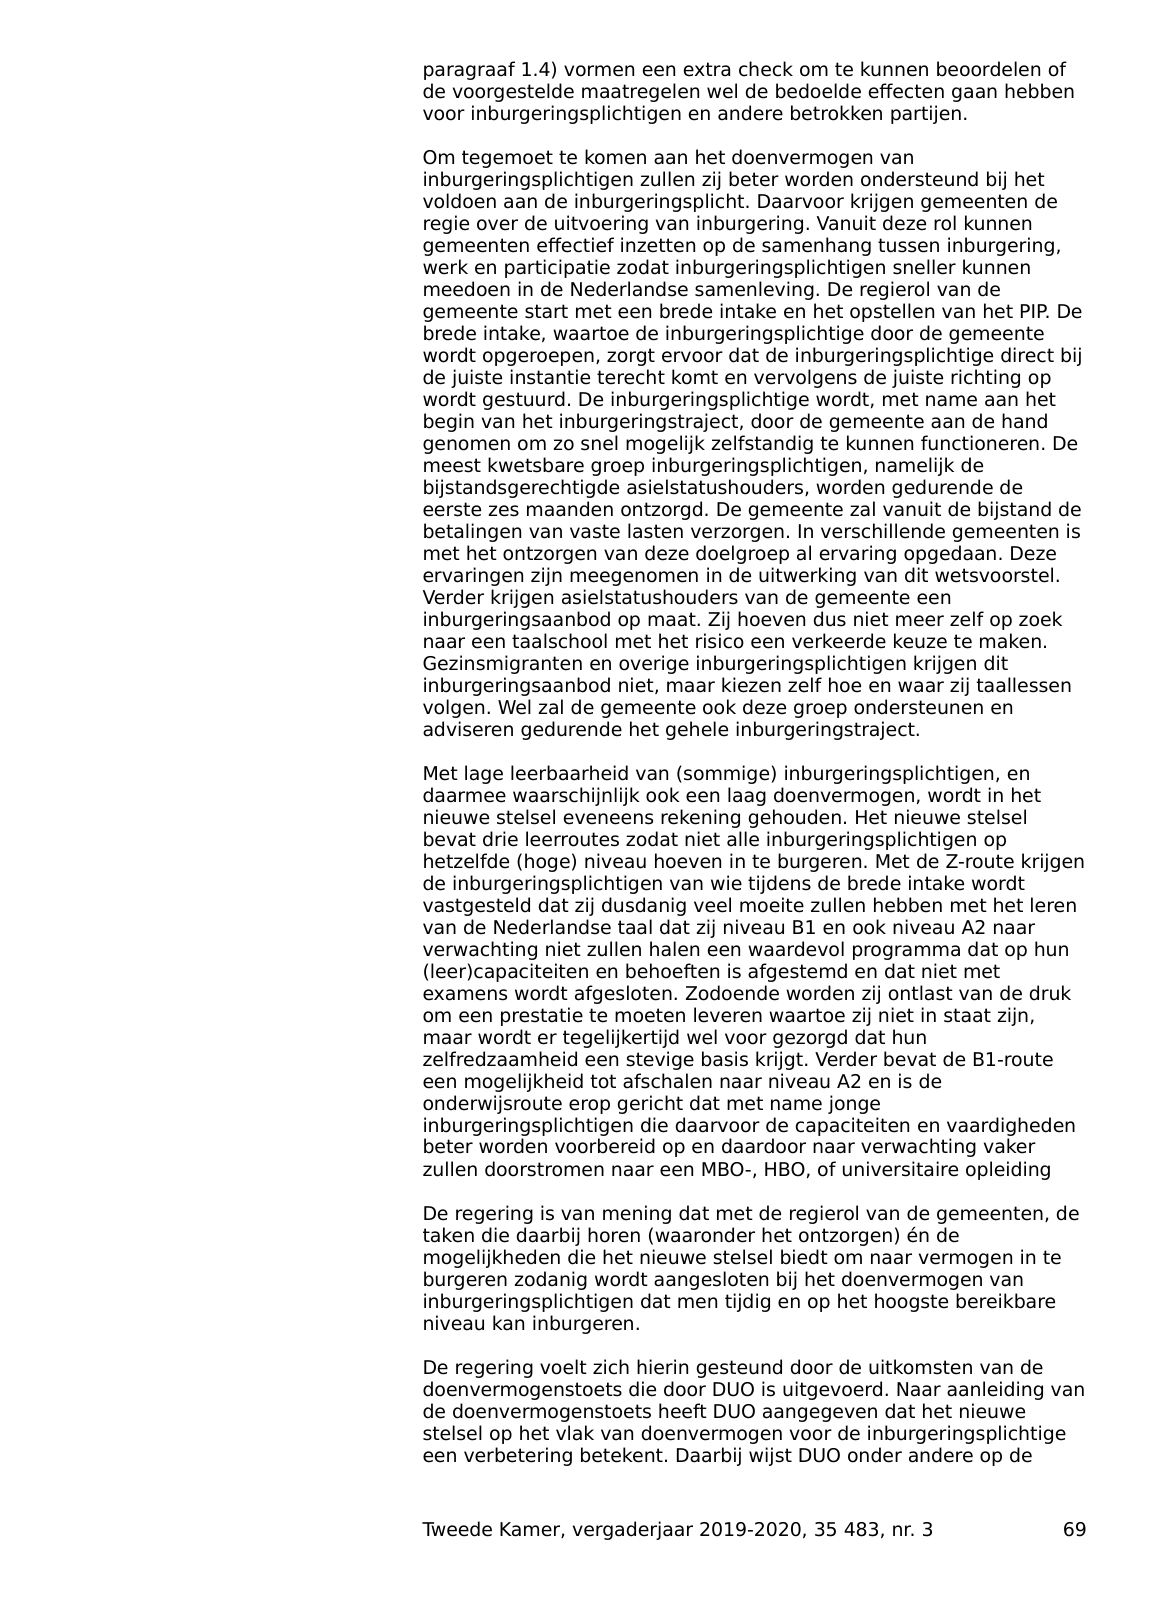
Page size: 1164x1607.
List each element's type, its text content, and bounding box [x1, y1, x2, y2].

text Met lage leerbaarheid van (sommige) inburgeringsplichtigen, en daarmee waarschijnlijk ook een laag doenvermogen, wordt in het nieuwe stelsel eveneens rekening gehouden. Het nieuwe stelsel bevat drie leerroutes zodat niet alle inburgeringsplichtigen op hetzelfde (hoge) niveau hoeven in te burgeren. Met de Z-route krijgen de inburgeringsplichtigen van wie tijdens de brede intake wordt vastgesteld dat zij dusdanig veel moeite zullen hebben met het leren van de Nederlandse taal dat zij niveau B1 en ook niveau A2 naar verwachting niet zullen halen een waardevol programma dat op hun (leer)capaciteiten en behoeften is afgestemd en dat niet met examens wordt afgesloten. Zodoende worden zij ontlast van de druk om een prestatie te moeten leveren waartoe zij niet in staat zijn, maar wordt er tegelijkertijd wel voor gezorgd dat hun zelfredzaamheid een stevige basis krijgt. Verder bevat de B1-route een mogelijkheid tot afschalen naar niveau A2 en is de onderwijsroute erop gericht dat met name jonge inburgeringsplichtigen die daarvoor de capaciteiten en vaardigheden beter worden voorbereid op en daardoor naar verwachting vaker zullen doorstromen naar een MBO-, HBO, of universitaire opleiding [422, 763, 1087, 1180]
text paragraaf 1.4) vormen een extra check om te kunnen beoordelen of de voorgestelde maatregelen wel de bedoelde effecten gaan hebben voor inburgeringsplichtigen en andere betrokken partijen. [422, 59, 1087, 125]
text De regering is van mening dat met de regierol van de gemeenten, de taken die daarbij horen (waaronder het ontzorgen) én de mogelijkheden die het nieuwe stelsel biedt om naar vermogen in te burgeren zodanig wordt aangesloten bij het doenvermogen van inburgeringsplichtigen dat men tijdig en op het hoogste bereikbare niveau kan inburgeren. [422, 1203, 1087, 1334]
text Om tegemoet te komen aan het doenvermogen van inburgeringsplichtigen zullen zij beter worden ondersteund bij het voldoen aan de inburgeringsplicht. Daarvoor krijgen gemeenten de regie over de uitvoering van inburgering. Vanuit deze rol kunnen gemeenten effectief inzetten op de samenhang tussen inburgering, werk en participatie zodat inburgeringsplichtigen sneller kunnen meedoen in de Nederlandse samenleving. De regierol van de gemeente start met een brede intake en het opstellen van het PIP. De brede intake, waartoe de inburgeringsplichtige door de gemeente wordt opgeroepen, zorgt ervoor dat de inburgeringsplichtige direct bij de juiste instantie terecht komt en vervolgens de juiste richting op wordt gestuurd. De inburgeringsplichtige wordt, met name aan het begin van het inburgeringstraject, door de gemeente aan de hand genomen om zo snel mogelijk zelfstandig te kunnen functioneren. De meest kwetsbare groep inburgeringsplichtigen, namelijk de bijstandsgerechtigde asielstatushouders, worden gedurende de eerste zes maanden ontzorgd. De gemeente zal vanuit de bijstand de betalingen van vaste lasten verzorgen. In verschillende gemeenten is met het ontzorgen van deze doelgroep al ervaring opgedaan. Deze ervaringen zijn meegenomen in de uitwerking van dit wetsvoorstel. Verder krijgen asielstatushouders van de gemeente een inburgeringsaanbod op maat. Zij hoeven dus niet meer zelf op zoek naar een taalschool met het risico een verkeerde keuze te maken. Gezinsmigranten en overige inburgeringsplichtigen krijgen dit inburgeringsaanbod niet, maar kiezen zelf hoe en waar zij taallessen volgen. Wel zal de gemeente ook deze groep ondersteunen en adviseren gedurende het gehele inburgeringstraject. [422, 147, 1087, 741]
text De regering voelt zich hierin gesteund door de uitkomsten van de doenvermogenstoets die door DUO is uitgevoerd. Naar aanleiding van de doenvermogenstoets heeft DUO aangegeven dat het nieuwe stelsel op het vlak van doenvermogen voor de inburgeringsplichtige een verbetering betekent. Daarbij wijst DUO onder andere op de [422, 1357, 1087, 1467]
